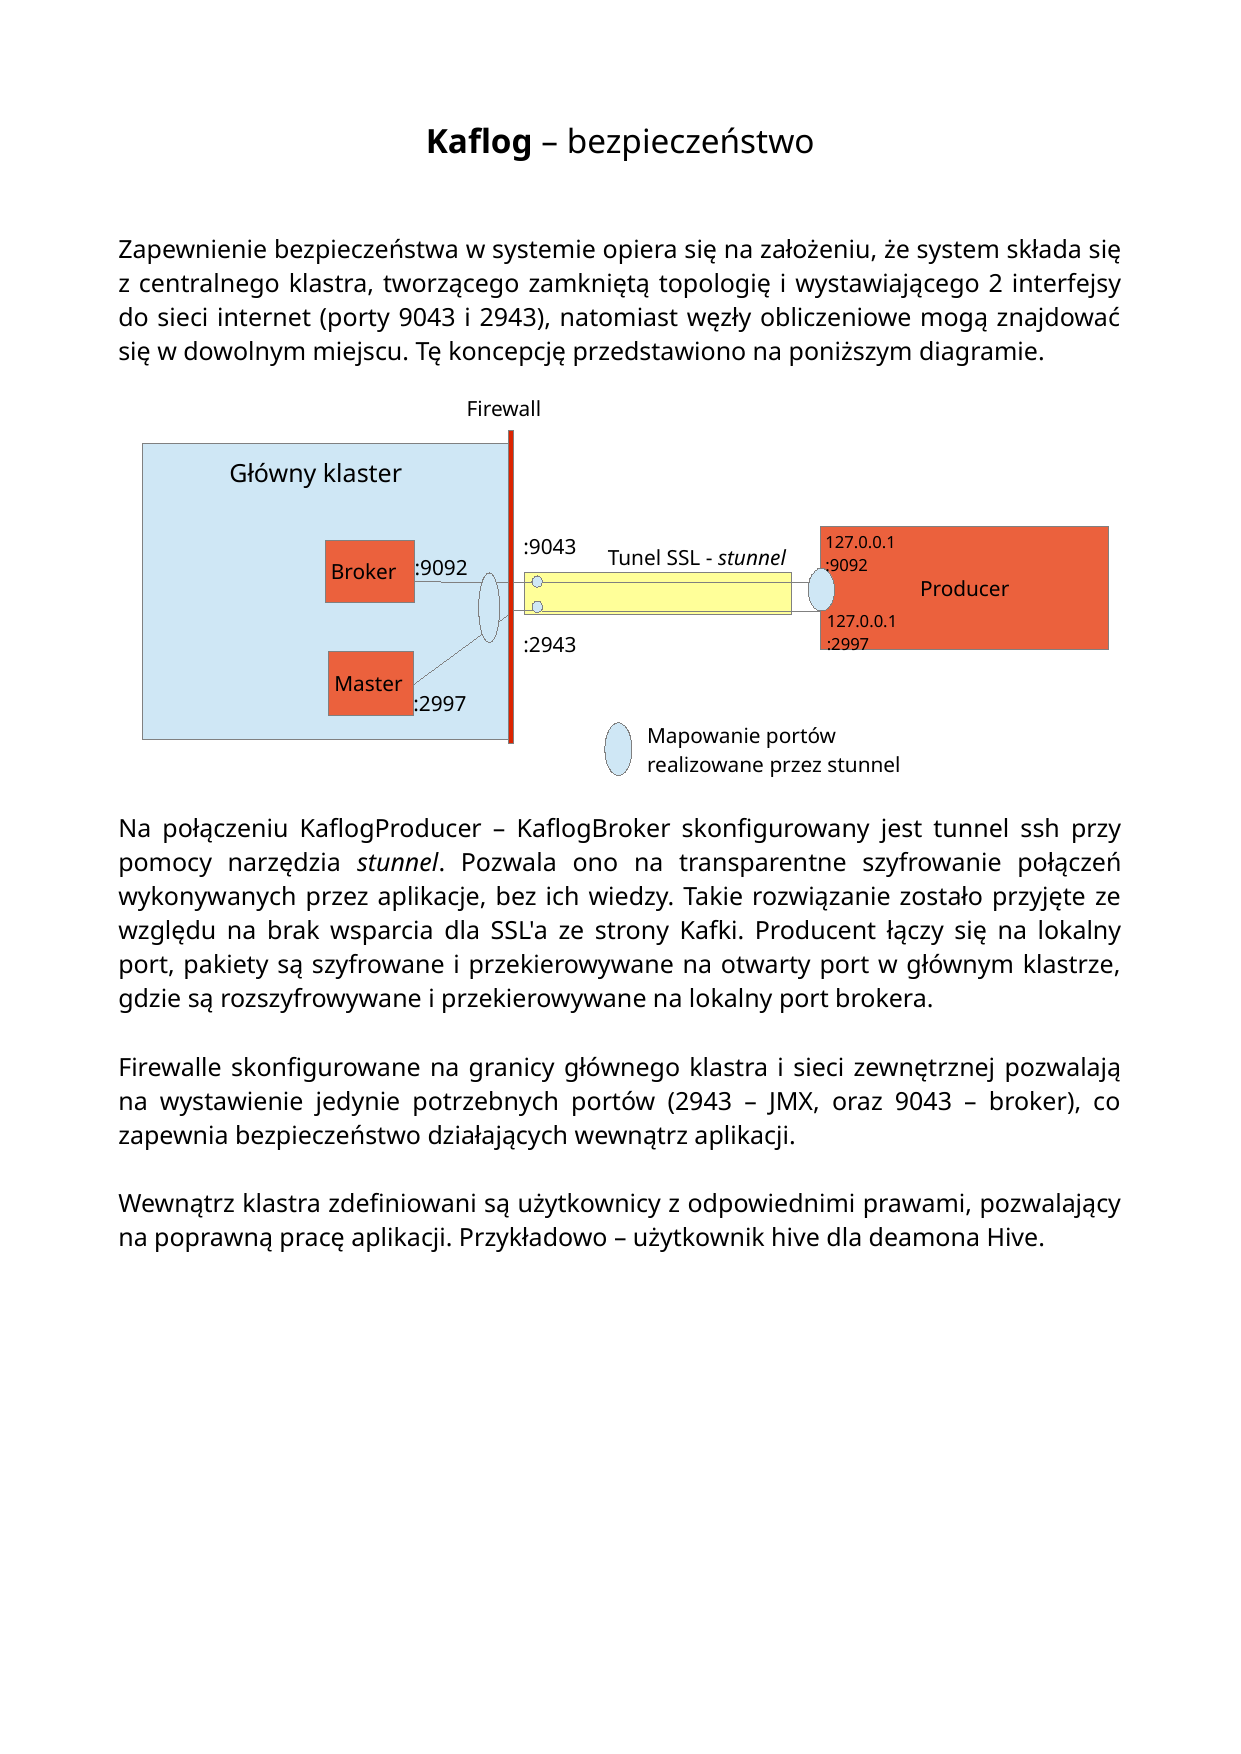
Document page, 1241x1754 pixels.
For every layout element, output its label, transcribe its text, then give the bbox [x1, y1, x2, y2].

text Wewnątrz klastra zdefiniowani są użytkownicy z odpowiednimi prawami, pozwalający na poprawną pracę aplikacji. Przykładowo – użytkownik hive dla deamona Hive. [118, 1185, 1122, 1253]
text Zapewnienie bezpieczeństwa w systemie opiera się na założeniu, że system składa się z centralnego klastra, tworzącego zamkniętą topologię i wystawiającego 2 interfejsy do sieci internet (porty 9043 i 2943), natomiast węzły obliczeniowe mogą znajdować się w dowolnym miejscu. Tę koncepcję przedstawiono na poniższym diagramie. [118, 232, 1122, 368]
text Na połączeniu KaflogProducer – KaflogBroker skonfigurowany jest tunnel ssh przy pomocy narzędzia stunnel. Pozwala ono na transparentne szyfrowanie połączeń wykonywanych przez aplikacje, bez ich wiedzy. Takie rozwiązanie zostało przyjęte ze względu na brak wsparcia dla SSL'a ze strony Kafki. Producent łączy się na lokalny port, pakiety są szyfrowane i przekierowywane na otwarty port w głównym klastrze, gdzie są rozszyfrowywane i przekierowywane na lokalny port brokera. [118, 811, 1122, 1015]
text Firewalle skonfigurowane na granicy głównego klastra i sieci zewnętrznej pozwalają na wystawienie jedynie potrzebnych portów (2943 – JMX, oraz 9043 – broker), co zapewnia bezpieczeństwo działających wewnątrz aplikacji. [118, 1049, 1122, 1151]
text Kaflog – bezpieczeństwo [118, 118, 1122, 163]
